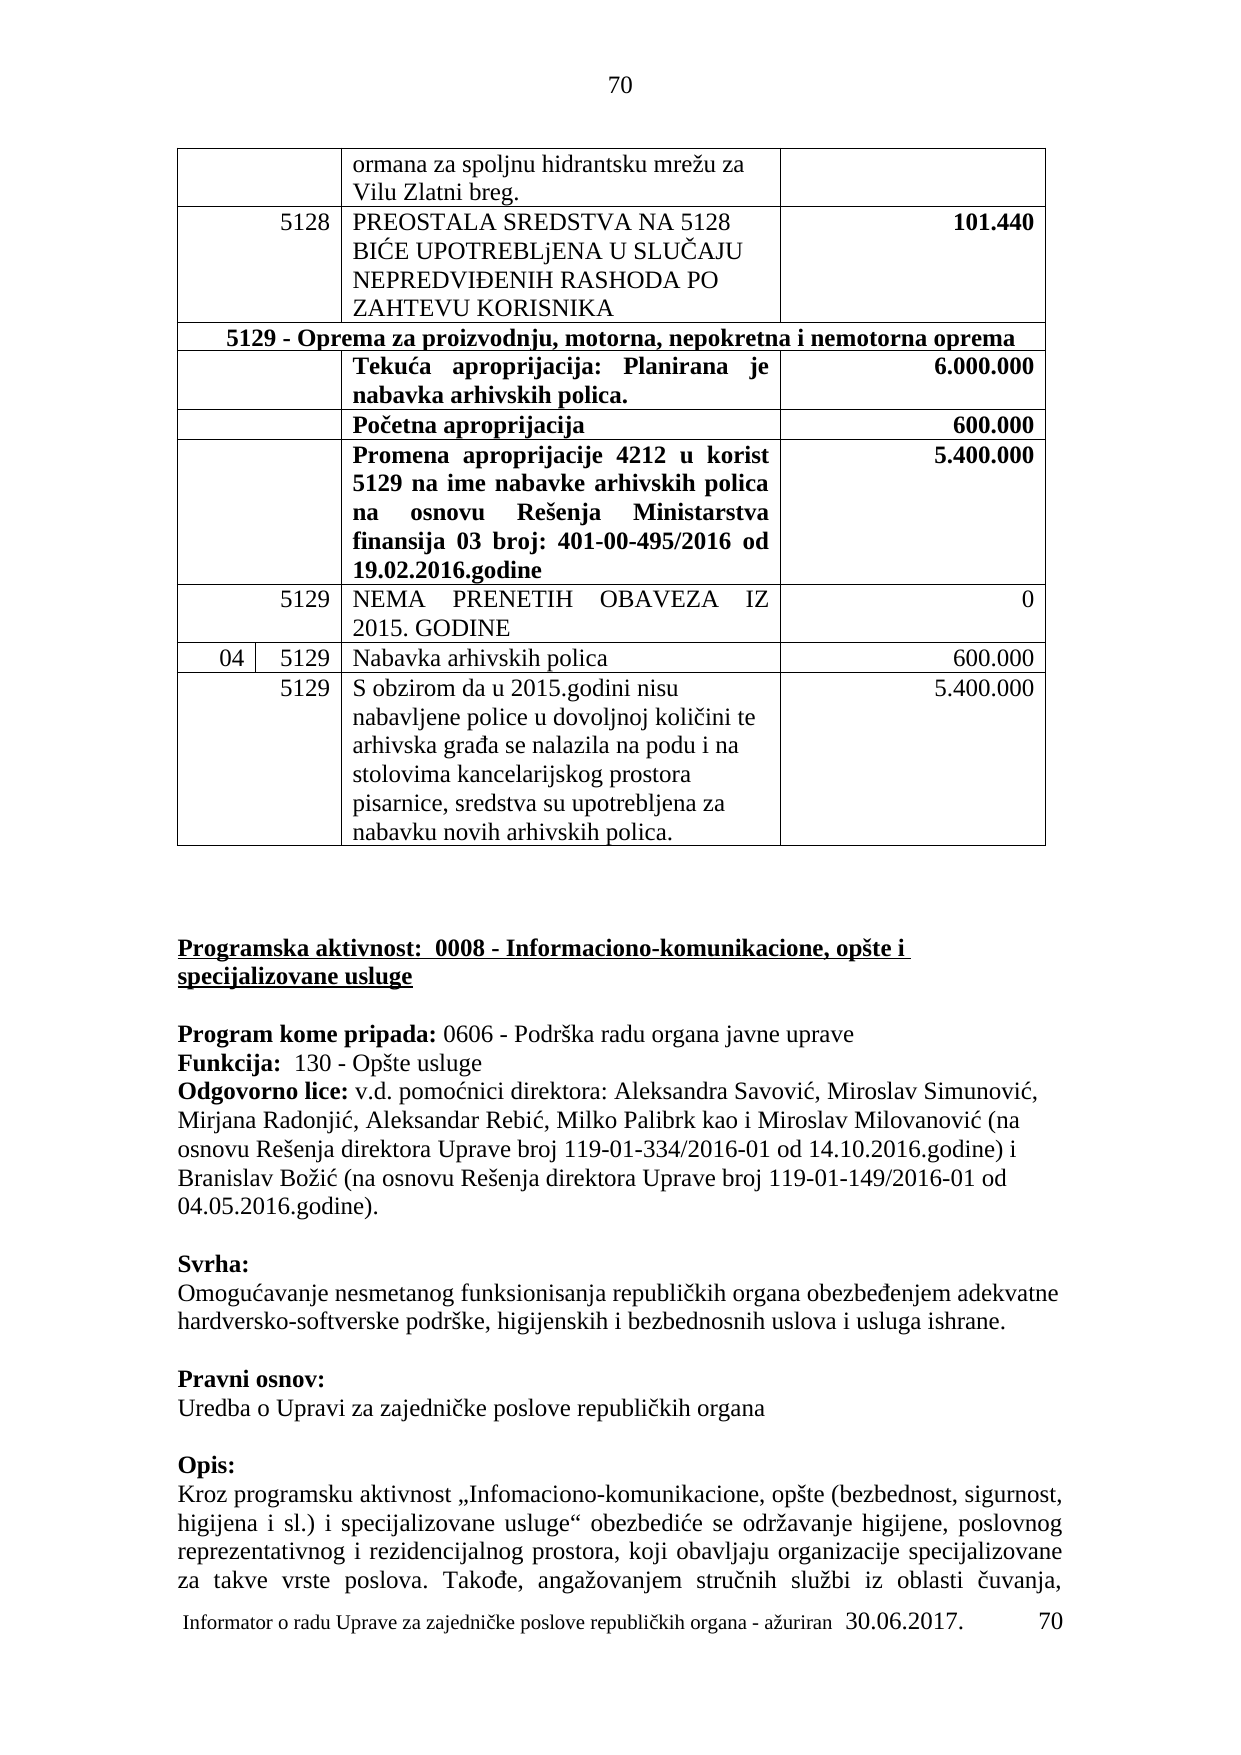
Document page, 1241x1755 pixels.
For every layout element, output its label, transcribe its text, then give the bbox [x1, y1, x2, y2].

text Kroz programsku aktivnost „Infomaciono-komunikacione, opšte (bezbednost, sigurnost, higijena i sl.) i specijalizovane usluge“ obezbediće se održavanje higijene, poslovnog reprezentativnog i rezidencijalnog prostora, koji obavlјaju organizacije specijalizovane za takve vrste poslova. Takođe, angažovanjem stručnih službi iz oblasti čuvanja, [177, 1479, 1063, 1594]
table_cell PREOSTALA SREDSTVA NA 5128 BIĆE UPOTREBLjENA U SLUČAJU NEPREDVIĐENIH RASHODA PO ZAHTEVU KORISNIKA [342, 207, 780, 322]
table_cell 5.400.000 [781, 440, 1045, 583]
table_cell Tekuća aproprijacija: Planirana je nabavka arhivskih polica. [342, 351, 780, 409]
table_cell 5129 - Oprema za proizvodnju, motorna, nepokretna i nemotorna oprema [178, 323, 1045, 350]
table_cell NEMA PRENETIH OBAVEZA IZ 2015. GODINE [342, 585, 780, 642]
table_cell 5129 [256, 643, 341, 672]
table_cell ormana za spolјnu hidrantsku mrežu za Vilu Zlatni breg. [342, 149, 780, 206]
table_cell [178, 440, 341, 583]
table_cell [178, 149, 341, 206]
text Programska aktivnost: 0008 - Informaciono-komunikacione, opšte i specijalizovane usluge [177, 933, 1063, 990]
table_cell 04 [178, 643, 255, 672]
text Opis: [177, 1450, 1063, 1479]
table_cell Nabavka arhivskih polica [342, 643, 780, 672]
table_cell 101.440 [781, 207, 1045, 322]
table_cell 5129 [178, 585, 341, 642]
table_cell 5.400.000 [781, 673, 1045, 845]
table_cell S obzirom da u 2015.godini nisu nabavlјene police u dovolјnoj količini te arhivska građa se nalazila na podu i na stolovima kancelarijskog prostora pisarnice, sredstva su upotreblјena za nabavku novih arhivskih polica. [342, 673, 780, 845]
table_cell Promena aproprijacije 4212 u korist 5129 na ime nabavke arhivskih polica na osnovu Rešenja Ministarstva finansija 03 broj: 401-00-495/2016 od 19.02.2016.godine [342, 440, 780, 583]
table_cell Početna aproprijacija [342, 410, 780, 439]
table_cell 600.000 [781, 643, 1045, 672]
text Pravni osnov: Uredba o Upravi za zajedničke poslove republičkih organa [177, 1335, 1063, 1421]
table_cell 600.000 [781, 410, 1045, 439]
text Program kome pripada: 0606 - Podrška radu organa javne uprave Funkcija: 130 - Opšte usluge Odgovorno lice: v.d. pomoćnici direktora: Aleksandra Savović, Miroslav Simunović, Mirjana Radonjić, Aleksandar Rebić, Milko Palibrk kao i Miroslav Milovanović (na osnovu Rešenja direktora Uprave broj 119-01-334/2016-01 od 14.10.2016.godine) i Branislav Božić (na osnovu Rešenja direktora Uprave broj 119-01-149/2016-01 od 04.05.2016.godine). [177, 990, 1063, 1220]
table_cell 5128 [178, 207, 341, 322]
text Svrha: Omogućavanje nesmetanog funksionisanja republičkih organa obezbeđenjem adekvatne hardversko-softverske podrške, higijenskih i bezbednosnih uslova i usluga ishrane. [177, 1220, 1063, 1335]
table_cell 6.000.000 [781, 351, 1045, 409]
table_cell [178, 410, 341, 439]
table_cell [178, 351, 341, 409]
table_cell 0 [781, 585, 1045, 642]
table_cell 5129 [178, 673, 341, 845]
table_cell [781, 149, 1045, 206]
